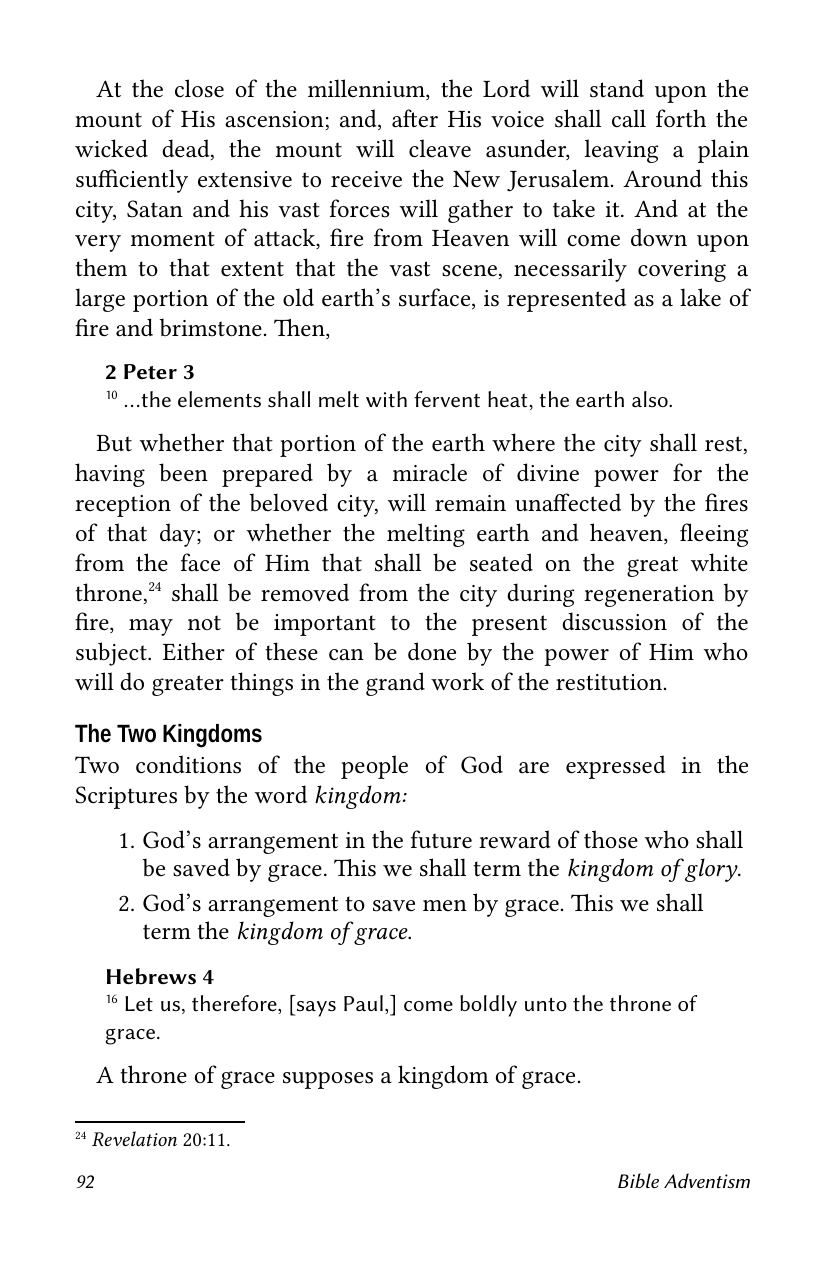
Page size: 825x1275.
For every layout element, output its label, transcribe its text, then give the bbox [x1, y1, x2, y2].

text At the close of the millennium, the Lord will stand upon the mount of His ascension; and, after His voice shall call forth the wicked dead, the mount will cleave asunder, leaving a plain sufficiently extensive to receive the New Jerusalem. Around this city, Satan and his vast forces will gather to take it. And at the very moment of attack, fire from Heaven will come down upon them to that extent that the vast scene, necessarily covering a large portion of the old earth’s surface, is represented as a lake of fire and brimstone. Then, [75, 75, 750, 343]
text 2 Peter 3 [105, 359, 750, 385]
text Revelation 20:11. [75, 1128, 750, 1152]
text Two conditions of the people of God are expressed in the Scriptures by the word kingdom: [75, 751, 750, 809]
subtitle The Two Kingdoms [75, 719, 750, 748]
list God’s arrangement in the future reward of those who shall be saved by grace. This we shall term the kingdom of glory. [135, 826, 750, 883]
text A throne of grace supposes a kingdom of grace. [75, 1061, 750, 1090]
text But whether that portion of the earth where the city shall rest, having been prepared by a miracle of divine power for the reception of the beloved city, will remain unaffected by the fires of that day; or whether the melting earth and heaven, fleeing from the face of Him that shall be seated on the great white throne, shall be removed from the city during regeneration by fire, may not be important to the present discussion of the subject. Either of these can be done by the power of Him who will do greater things in the grand work of the restitution. [75, 429, 750, 697]
text Hebrews 4 [105, 964, 750, 990]
text 16 Let us, therefore, [says Paul,] come boldly unto the throne of grace. [105, 991, 720, 1045]
list God’s arrangement to save men by grace. This we shall term the kingdom of grace. [135, 889, 750, 946]
text 10 ...the elements shall melt with fervent heat, the earth also. [105, 387, 720, 413]
